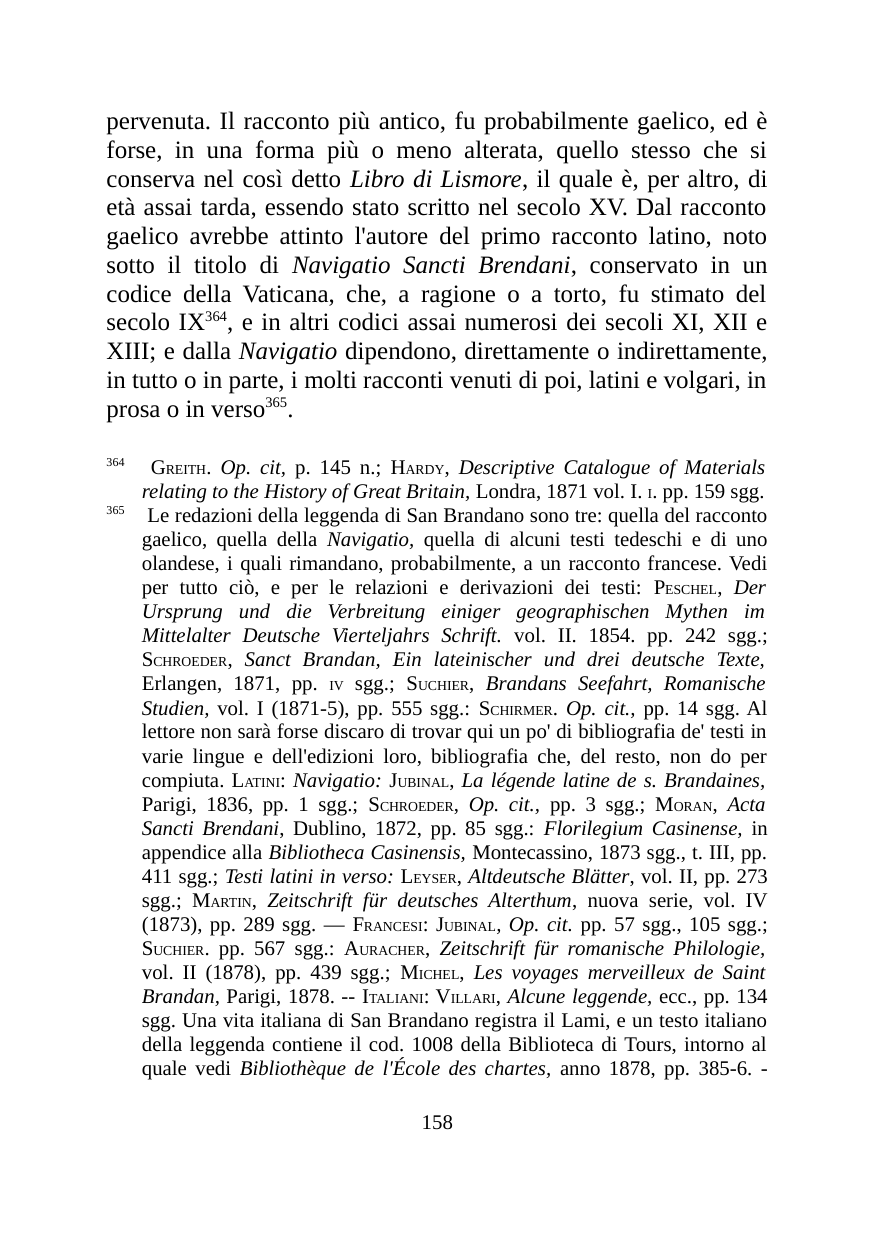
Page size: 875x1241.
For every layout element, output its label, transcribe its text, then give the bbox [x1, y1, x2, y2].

text Greith. Op. cit, p. 145 n.; Hardy, Descriptive Catalogue of Materials relating to the History of Great Britain, Londra, 1871 vol. I. i. pp. 159 sgg. [106, 455, 768, 503]
text Le redazioni della leggenda di San Brandano sono tre: quella del racconto gaelico, quella della Navigatio, quella di alcuni testi tedeschi e di uno olandese, i quali rimandano, probabilmente, a un racconto francese. Vedi per tutto ciò, e per le relazioni e derivazioni dei testi: Peschel, Der Ursprung und die Verbreitung einiger geographischen Mythen im Mittelalter Deutsche Vierteljahrs Schrift. vol. II. 1854. pp. 242 sgg.; Schroeder, Sanct Brandan, Ein lateinischer und drei deutsche Texte, Erlangen, 1871, pp. iv sgg.; Suchier, Brandans Seefahrt, Romanische Studien, vol. I (1871-5), pp. 555 sgg.: Schirmer. Op. cit., pp. 14 sgg. Al lettore non sarà forse discaro di trovar qui un po' di bibliografia de' testi in varie lingue e dell'edizioni loro, bibliografia che, del resto, non do per compiuta. Latini: Navigatio: Jubinal, La légende latine de s. Brandaines, Parigi, 1836, pp. 1 sgg.; Schroeder, Op. cit., pp. 3 sgg.; Moran, Acta Sancti Brendani, Dublino, 1872, pp. 85 sgg.: Florilegium Casinense, in appendice alla Bibliotheca Casinensis, Montecassino, 1873 sgg., t. III, pp. 411 sgg.; Testi latini in verso: Leyser, Altdeutsche Blätter, vol. II, pp. 273 sgg.; Martin, Zeitschrift für deutsches Alterthum, nuova serie, vol. IV (1873), pp. 289 sgg. — Francesi: Jubinal, Op. cit. pp. 57 sgg., 105 sgg.; Suchier. pp. 567 sgg.: Auracher, Zeitschrift für romanische Philologie, vol. II (1878), pp. 439 sgg.; Michel, Les voyages merveilleux de Saint Brandan, Parigi, 1878. -- Italiani: Villari, Alcune leggende, ecc., pp. 134 sgg. Una vita italiana di San Brandano registra il Lami, e un testo italiano della leggenda contiene il cod. 1008 della Biblioteca di Tours, intorno al quale vedi Bibliothèque de l'École des chartes, anno 1878, pp. 385-6. [106, 503, 768, 1080]
text pervenuta. Il racconto più antico, fu probabilmente gaelico, ed è forse, in una forma più o meno alterata, quello stesso che si conserva nel così detto Libro di Lismore, il quale è, per altro, di età assai tarda, essendo stato scritto nel secolo XV. Dal racconto gaelico avrebbe attinto l'autore del primo racconto latino, noto sotto il titolo di Navigatio Sancti Brendani, conservato in un codice della Vaticana, che, a ragione o a torto, fu stimato del secolo IX, e in altri codici assai numerosi dei secoli XI, XII e XIII; e dalla Navigatio dipendono, direttamente o indirettamente, in tutto o in parte, i molti racconti venuti di poi, latini e volgari, in prosa o in verso. [106, 106, 768, 422]
